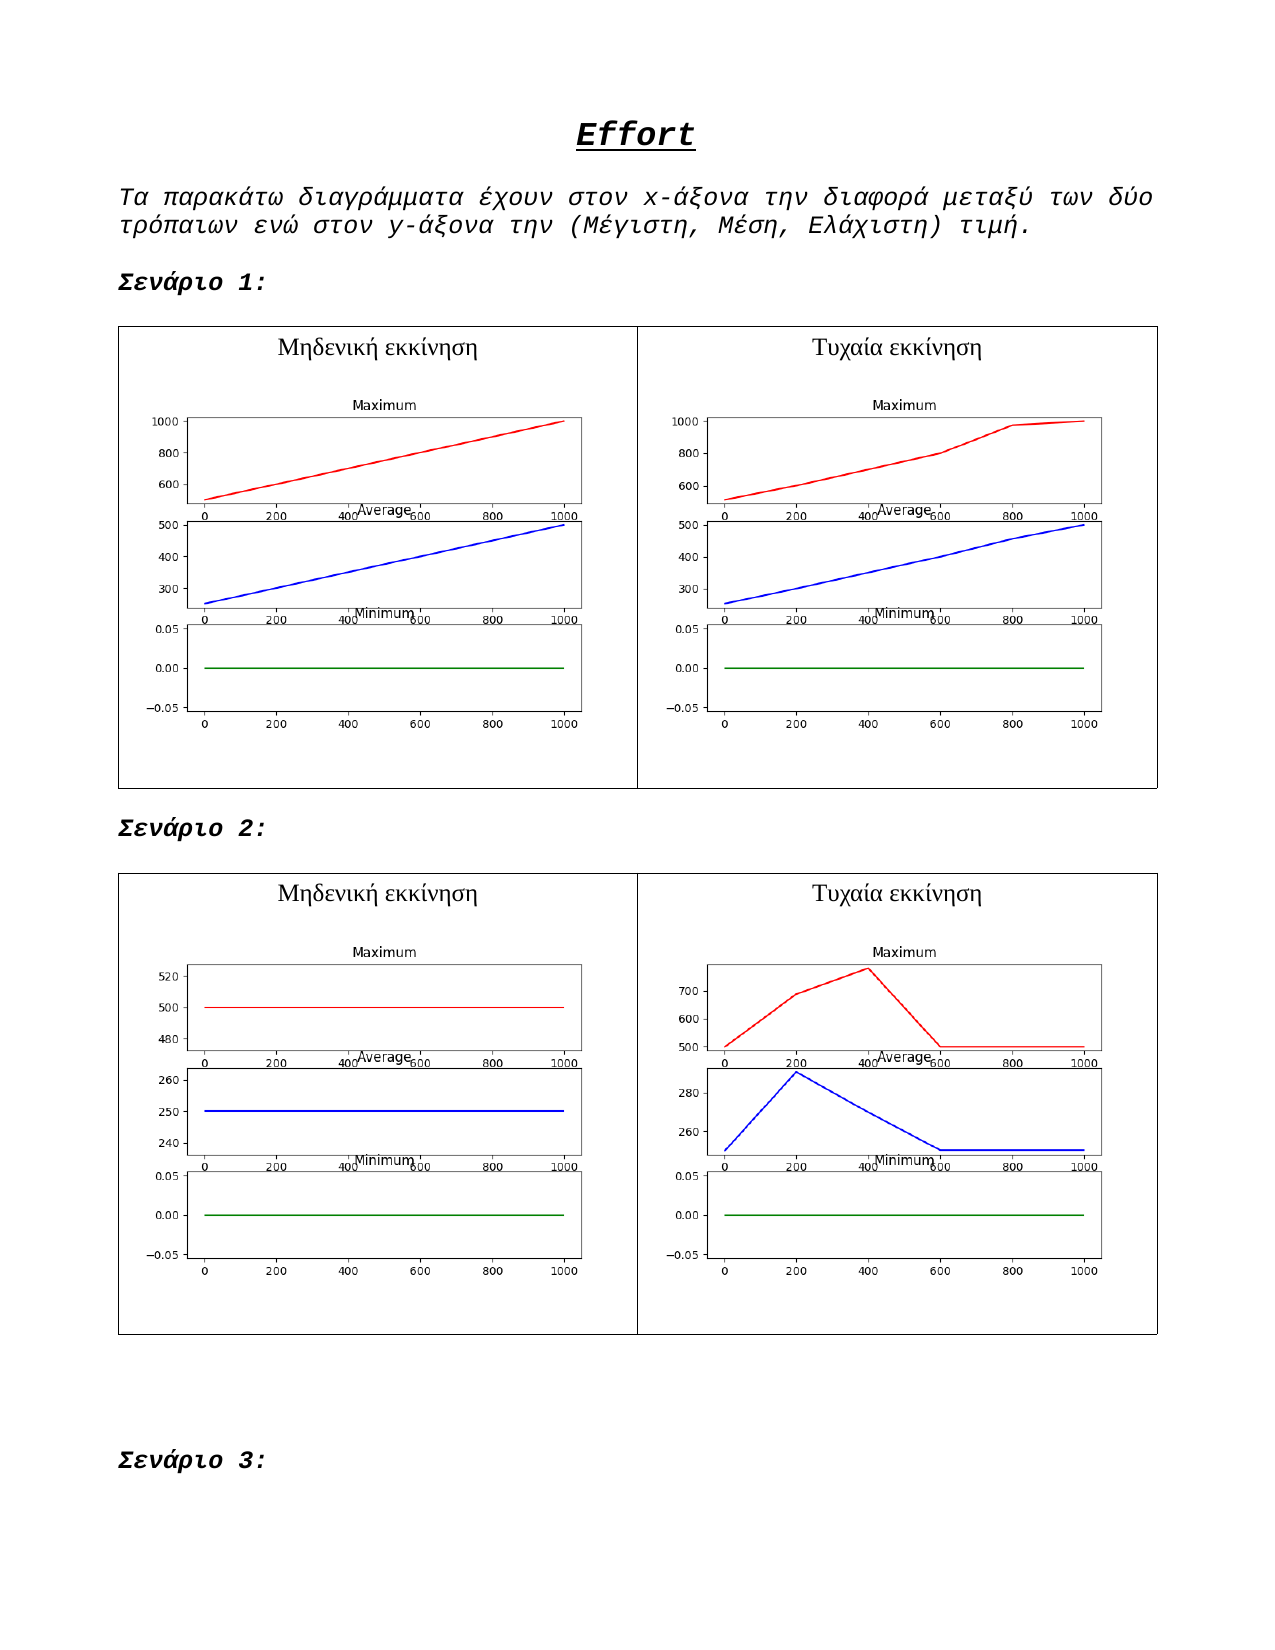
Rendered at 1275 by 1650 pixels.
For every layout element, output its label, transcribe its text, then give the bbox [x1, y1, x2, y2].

text Τα παρακάτω διαγράμματα έχουν στον x-άξονα την διαφορά μεταξύ των δύο τρόπαιων ενώ στον y-άξονα την (Μέγιστη, Μέση, Ελάχιστη) τιμή. [118, 184, 1157, 241]
table_cell [119, 913, 637, 918]
text Σενάριο 3: [118, 1447, 1157, 1476]
table_cell [632, 919, 637, 1299]
table_header Τυχαία εκκίνηση [638, 327, 1157, 366]
table_cell [638, 913, 1157, 918]
table_header Τυχαία εκκίνηση [638, 874, 1157, 913]
text Effort [118, 118, 1157, 156]
text Σενάριο 1: [118, 269, 1157, 298]
table_header Μηδενική εκκίνηση [119, 874, 637, 913]
picture [643, 918, 1152, 1300]
table_cell [119, 1300, 637, 1334]
table_cell [638, 366, 1157, 787]
picture [123, 372, 632, 753]
table_cell [1152, 919, 1157, 1299]
table_cell [638, 1300, 1157, 1334]
text Σενάριο 2: [118, 816, 1157, 844]
picture [123, 918, 632, 1300]
table_cell [119, 919, 123, 1299]
table_cell [119, 366, 637, 787]
table_cell [638, 919, 643, 1299]
picture [643, 372, 1152, 753]
table_header Μηδενική εκκίνηση [119, 327, 637, 366]
